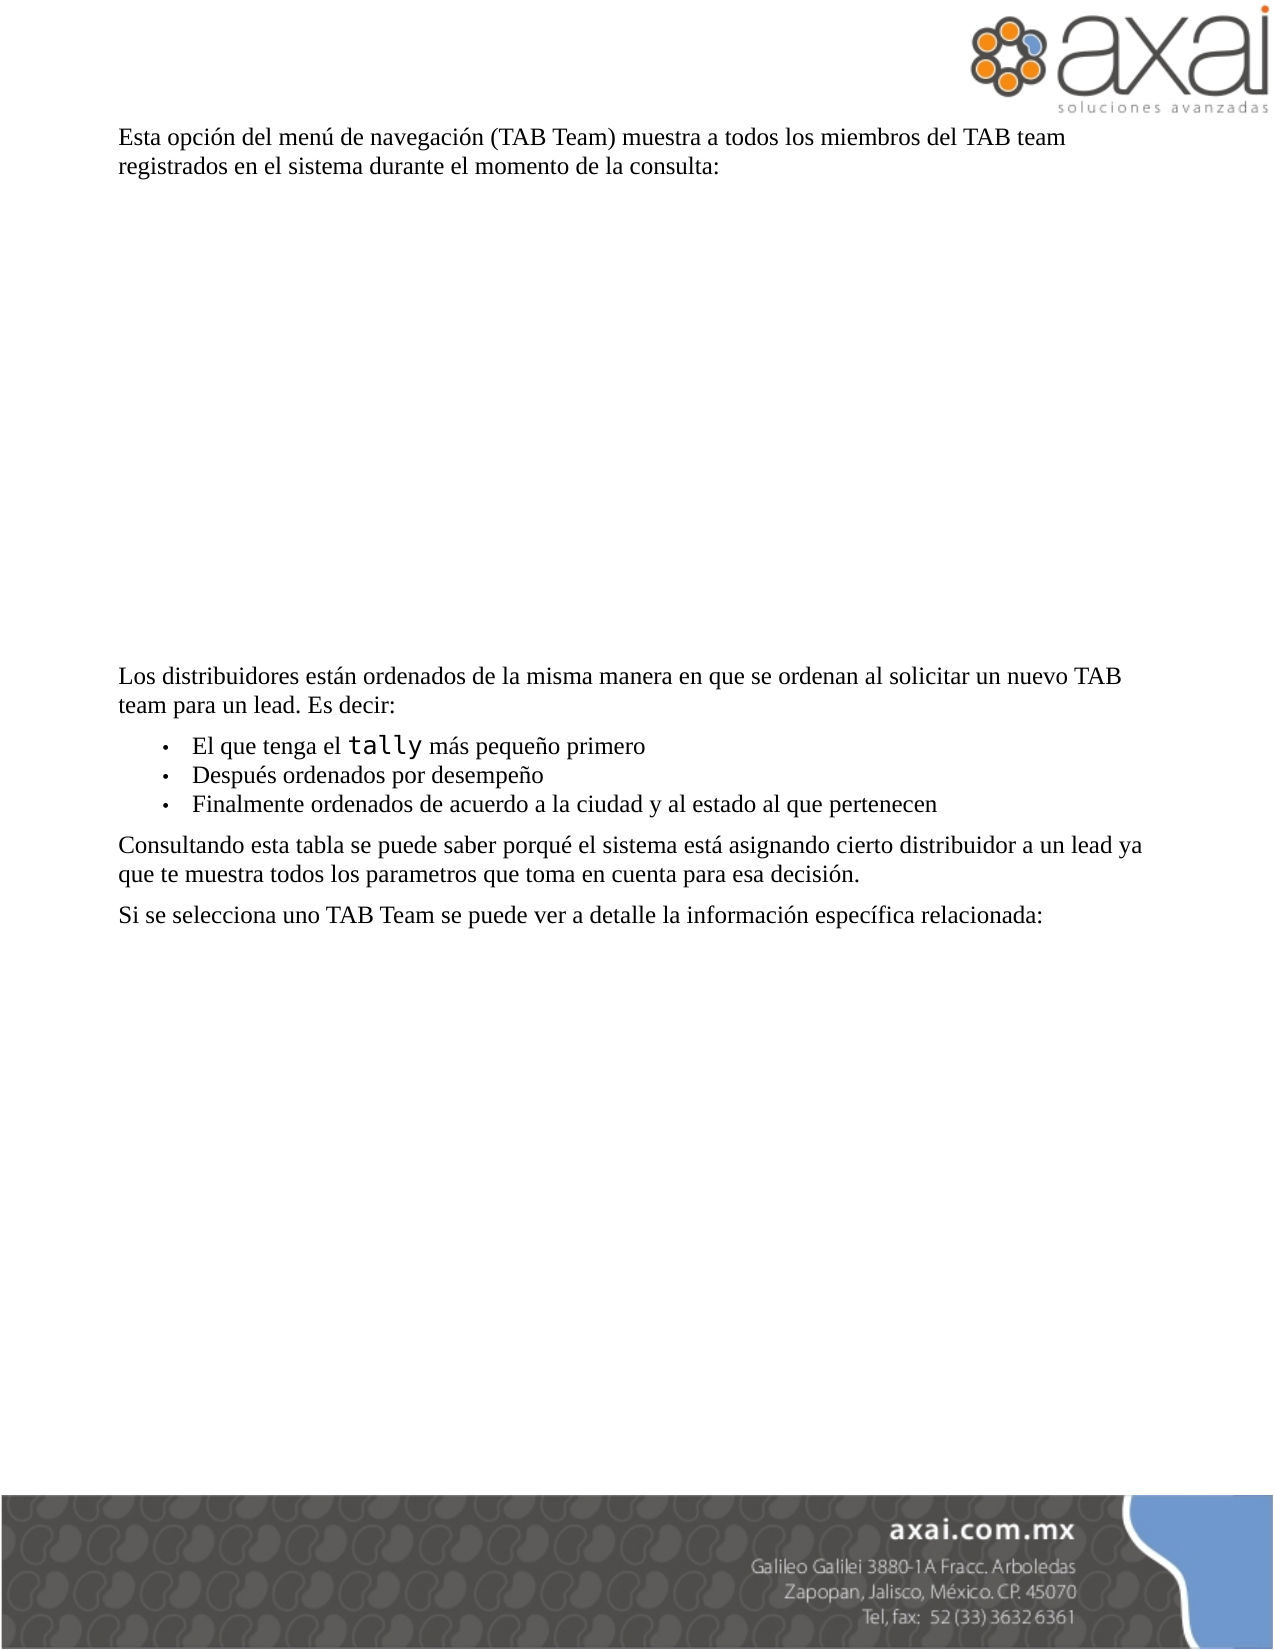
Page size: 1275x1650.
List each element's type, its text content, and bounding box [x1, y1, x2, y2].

list El que tenga el tally más pequeño primero [162, 731, 1157, 760]
text Esta opción del menú de navegación (TAB Team) muestra a todos los miembros del TAB team registrados en el sistema durante el momento de la consulta: [118, 122, 1157, 180]
text Consultando esta tabla se puede saber porqué el sistema está asignando cierto distribuidor a un lead ya que te muestra todos los parametros que toma en cuenta para esa decisión. [118, 830, 1157, 888]
picture [1, 1495, 1273, 1649]
picture [968, 1, 1274, 118]
list Finalmente ordenados de acuerdo a la ciudad y al estado al que pertenecen [162, 789, 1157, 818]
text Si se selecciona uno TAB Team se puede ver a detalle la información específica relacionada: [118, 900, 1157, 929]
text Los distribuidores están ordenados de la misma manera en que se ordenan al solicitar un nuevo TAB team para un lead. Es decir: [118, 661, 1157, 718]
list Después ordenados por desempeño [162, 760, 1157, 789]
